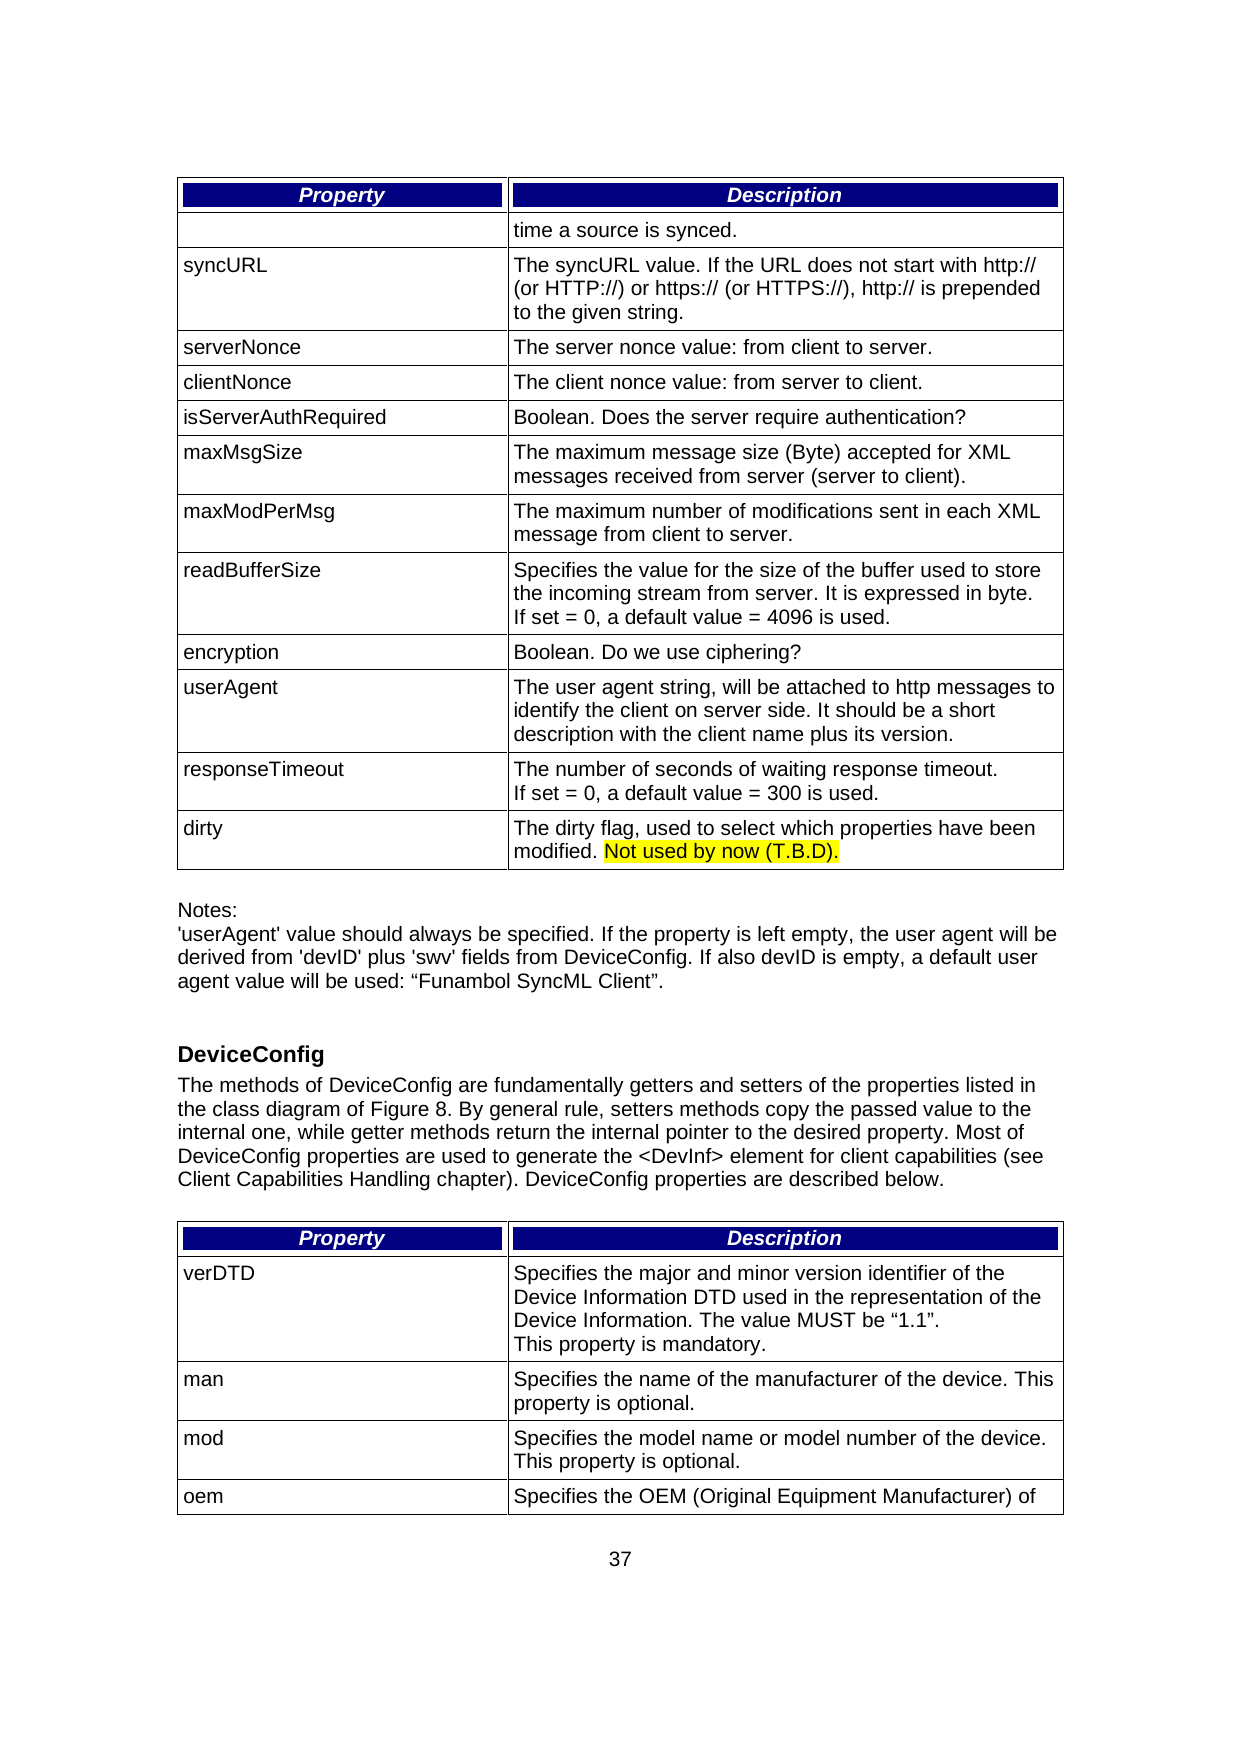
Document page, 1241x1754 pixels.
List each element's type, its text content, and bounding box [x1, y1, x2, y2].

table_cell The user agent string, will be attached to http messages to identify the client on server side. It should be a short description with the client name plus its version. [509, 670, 1063, 752]
table_cell readBufferSize [178, 553, 507, 634]
table_cell The number of seconds of waiting response timeout. If set = 0, a default value = 300 is used. [509, 753, 1063, 810]
table_cell The dirty flag, used to select which properties have been modified. Not used by now (T.B.D). [509, 811, 1063, 869]
table_cell maxMsgSize [178, 436, 507, 494]
table_cell serverNonce [178, 331, 507, 365]
table_cell Specifies the model name or model number of the device. This property is optional. [509, 1421, 1063, 1479]
table_header Description [509, 1222, 1063, 1256]
table_cell oem [178, 1480, 507, 1514]
table_cell isServerAuthRequired [178, 401, 507, 435]
table_cell mod [178, 1421, 507, 1479]
table_cell Boolean. Does the server require authentication? [509, 401, 1063, 435]
table_cell Boolean. Do we use ciphering? [509, 635, 1063, 669]
table_cell userAgent [178, 670, 507, 752]
table_cell dirty [178, 811, 507, 869]
table_cell verDTD [178, 1257, 507, 1361]
table_cell syncURL [178, 248, 507, 330]
table_cell Specifies the major and minor version identifier of the Device Information DTD used in the representation of the Device Information. The value MUST be “1.1”. This property is mandatory. [509, 1257, 1063, 1361]
table_header Property [178, 1222, 507, 1256]
text Notes: [177, 898, 1063, 922]
subtitle DeviceConfig [177, 1041, 1063, 1067]
text 'userAgent' value should always be specified. If the property is left empty, the user agent will be derived from 'devID' plus 'swv' fields from DeviceConfig. If also devID is empty, a default user agent value will be used: “Funambol SyncML Client”. [177, 922, 1063, 993]
table_cell The syncURL value. If the URL does not start with http:// (or HTTP://) or https:// (or HTTPS://), http:// is prepended to the given string. [509, 248, 1063, 330]
table_cell Specifies the name of the manufacturer of the device. This property is optional. [509, 1362, 1063, 1420]
table_cell encryption [178, 635, 507, 669]
table_cell Specifies the value for the size of the buffer used to store the incoming stream from server. It is expressed in byte. If set = 0, a default value = 4096 is used. [509, 553, 1063, 634]
table_cell man [178, 1362, 507, 1420]
table_cell The maximum message size (Byte) accepted for XML messages received from server (server to client). [509, 436, 1063, 494]
table_cell Specifies the OEM (Original Equipment Manufacturer) of [509, 1480, 1063, 1514]
table_cell clientNonce [178, 366, 507, 400]
table_cell The client nonce value: from server to client. [509, 366, 1063, 400]
table_header Description [509, 178, 1063, 212]
table_header Property [178, 178, 507, 212]
text The methods of DeviceConfig are fundamentally getters and setters of the properties listed in the class diagram of Figure 8. By general rule, setters methods copy the passed value to the internal one, while getter methods return the internal pointer to the desired property. Most of DeviceConfig properties are used to generate the <DevInf> element for client capabilities (see Client Capabilities Handling chapter). DeviceConfig properties are described below. [177, 1073, 1063, 1191]
table_cell time a source is synced. [509, 213, 1063, 247]
table_cell The server nonce value: from client to server. [509, 331, 1063, 365]
table_cell [178, 213, 507, 247]
table_cell maxModPerMsg [178, 495, 507, 552]
table_cell The maximum number of modifications sent in each XML message from client to server. [509, 495, 1063, 552]
table_cell responseTimeout [178, 753, 507, 810]
